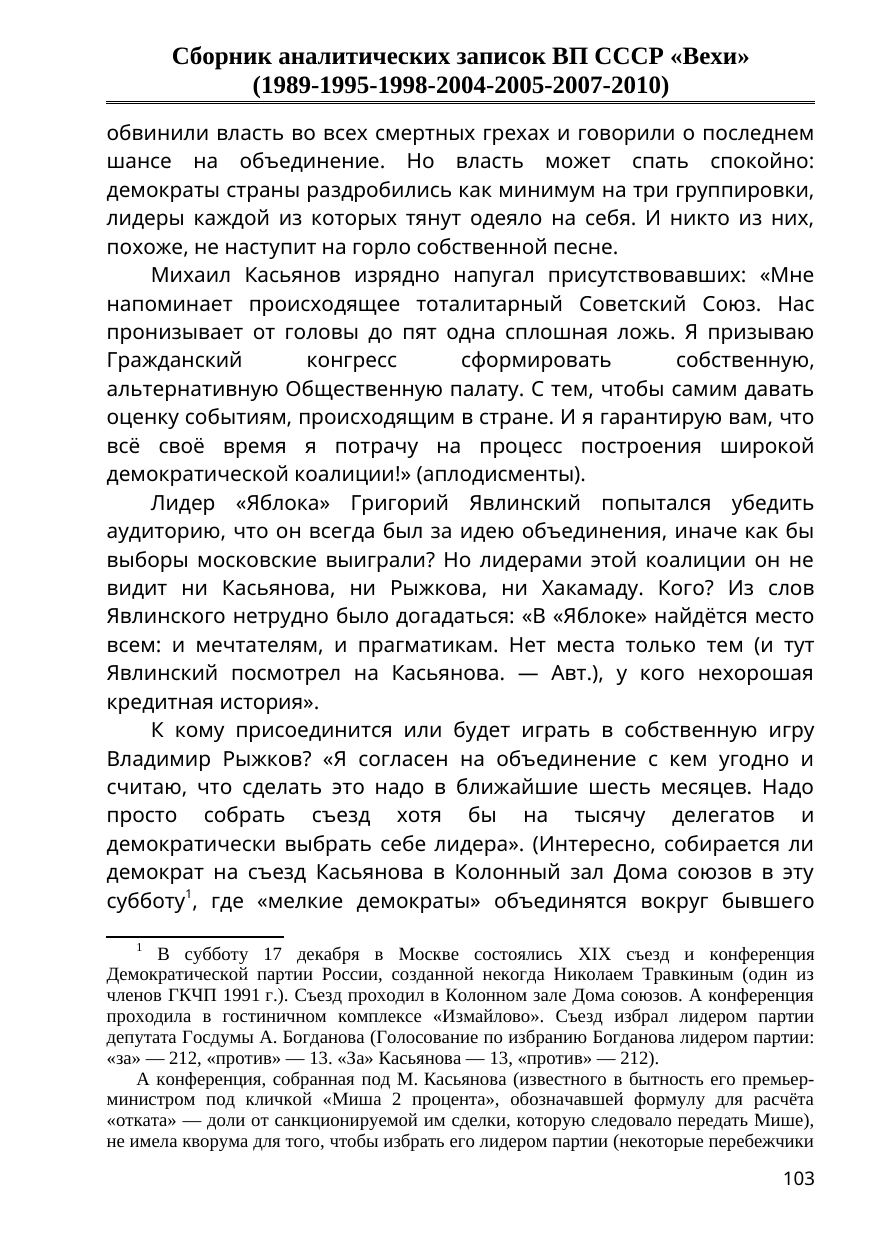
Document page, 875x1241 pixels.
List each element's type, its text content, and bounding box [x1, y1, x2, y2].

text обвинили власть во всех смертных грехах и говорили о последнем шансе на объединение. Но власть может спать спокойно: демократы страны раздробились как минимум на три группировки, лидеры каждой из которых тянут одеяло на себя. И никто из них, похоже, не наступит на горло собственной песне. [106, 118, 815, 260]
text В субботу 17 декабря в Москве состоялись XIX съезд и конференция Демократической партии России, созданной некогда Николаем Травкиным (один из членов ГКЧП 1991 г.). Съезд проходил в Колонном зале Дома союзов. А конференция проходила в гостиничном комплексе «Измайлово». Съезд избрал лидером партии депутата Госдумы А. Богданова (Голосование по избранию Богданова лидером партии: «за» — 212, «против» — 13. «За» Касьянова — 13, «против» — 212). [106, 943, 815, 1068]
text А конференция, собранная под М. Касьянова (известного в бытность его премьер-министром под кличкой «Миша 2 процента», обозначавшей формулу для расчёта «отката» — доли от санкционируемой им сделки, которую следовало передать Мише), не имела кворума для того, чтобы избрать его лидером партии (некоторые перебежчики [106, 1068, 815, 1152]
text Михаил Касьянов изрядно напугал присутствовавших: «Мне напоминает происходящее тоталитарный Советский Союз. Нас пронизывает от головы до пят одна сплошная ложь. Я призываю Гражданский конгресс сформировать собственную, альтернативную Общественную палату. С тем, чтобы самим давать оценку событиям, происходящим в стране. И я гарантирую вам, что всё своё время я потрачу на процесс построения широкой демократической коалиции!» (аплодисменты). [106, 260, 815, 488]
text К кому присоединится или будет играть в собственную игру Владимир Рыжков? «Я согласен на объединение с кем угодно и считаю, что сделать это надо в ближайшие шесть месяцев. Надо просто собрать съезд хотя бы на тысячу делегатов и демократически выбрать себе лидера». (Интересно, собирается ли демократ на съезд Касьянова в Колонный зал Дома союзов в эту субботу, где «мелкие демократы» объединятся вокруг бывшего [106, 715, 815, 914]
text Лидер «Яблока» Григорий Явлинский попытался убедить аудиторию, что он всегда был за идею объединения, иначе как бы выборы московские выиграли? Но лидерами этой коалиции он не видит ни Касьянова, ни Рыжкова, ни Хакамаду. Кого? Из слов Явлинского нетрудно было догадаться: «В «Яблоке» найдётся место всем: и мечтателям, и прагматикам. Нет места только тем (и тут Явлинский посмотрел на Касьянова. — Авт.), у кого нехорошая кредитная история». [106, 488, 815, 715]
